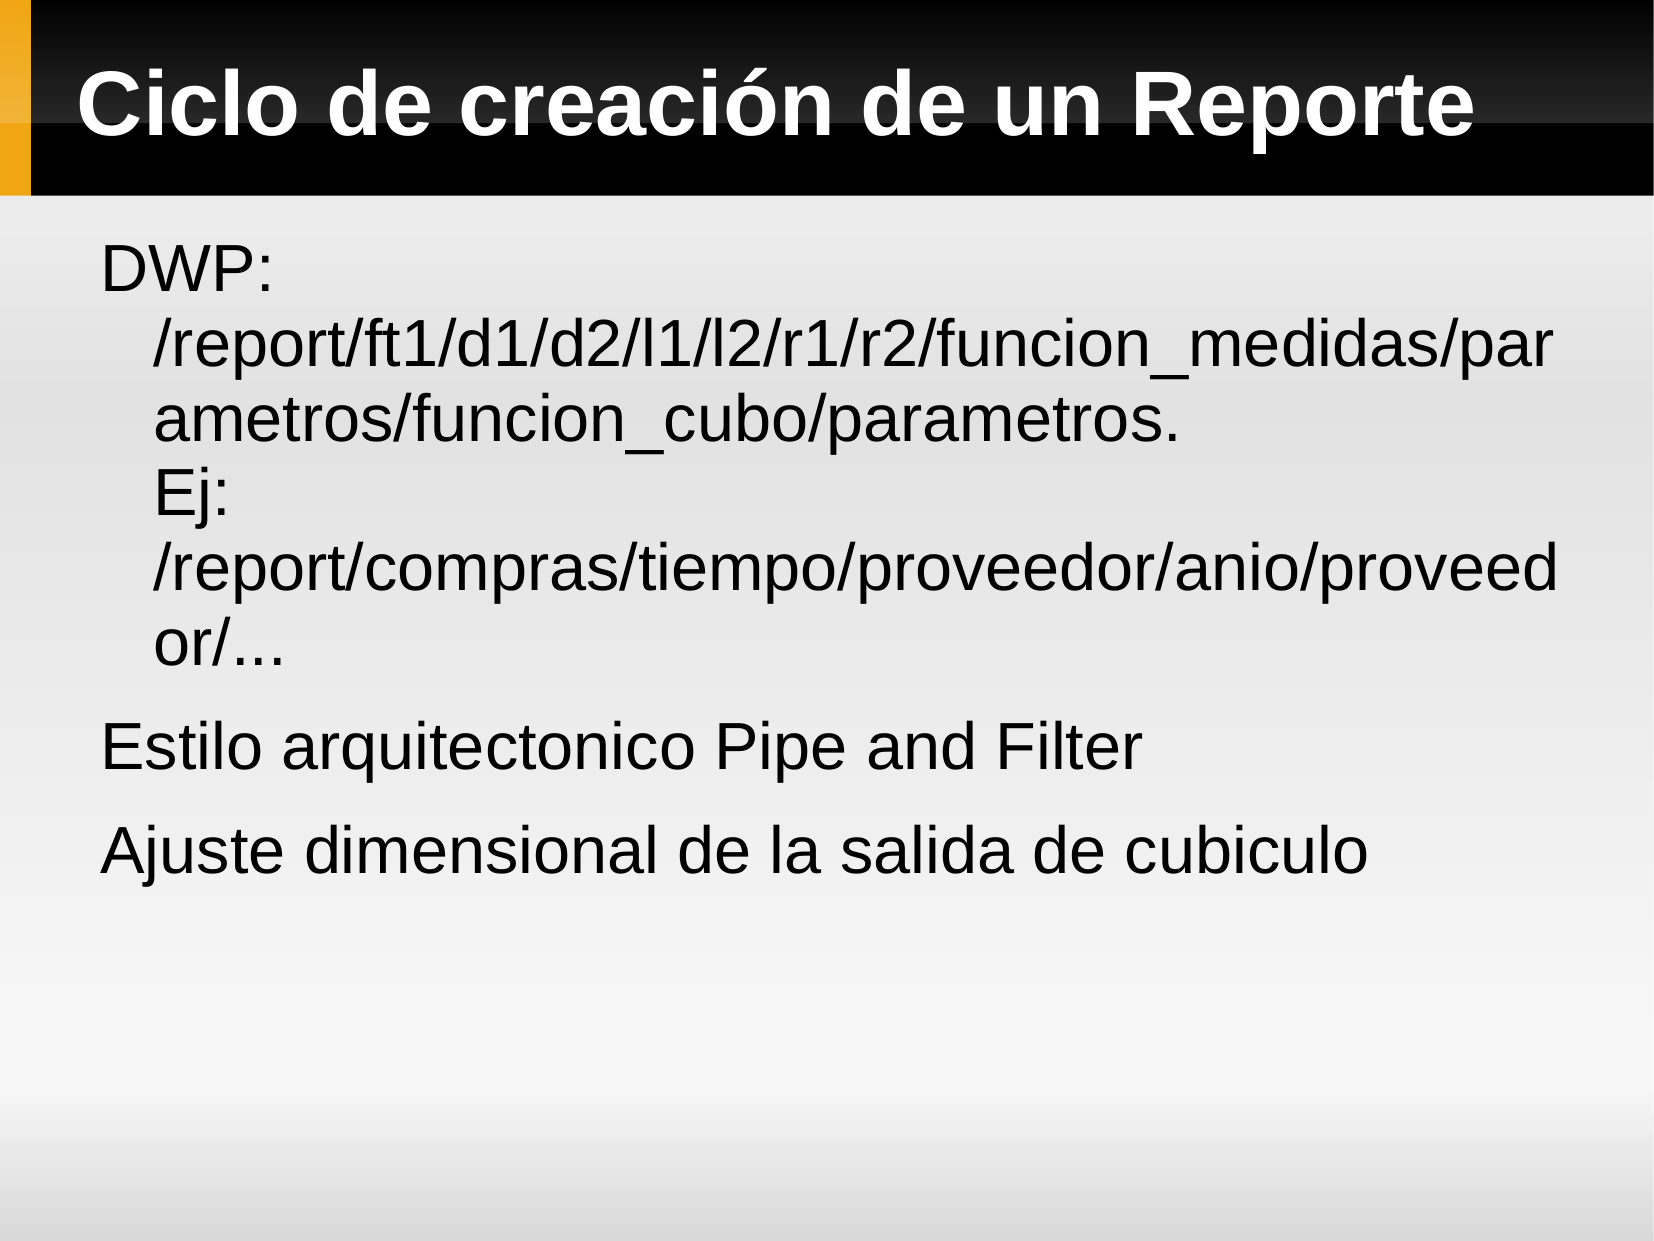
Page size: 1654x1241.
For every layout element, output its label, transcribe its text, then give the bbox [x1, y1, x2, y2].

title Ciclo de creación de un Reporte [76, 0, 1565, 208]
list DWP: /report/ft1/d1/d2/l1/l2/r1/r2/funcion_medidas/parametros/funcion_cubo/parametros. Ej: /report/compras/tiempo/proveedor/anio/proveedor/... Estilo arquitectonico Pipe and Filter Ajuste dimensional de la salida de cubiculo [82, 231, 1571, 1050]
picture [0, 0, 1654, 1241]
